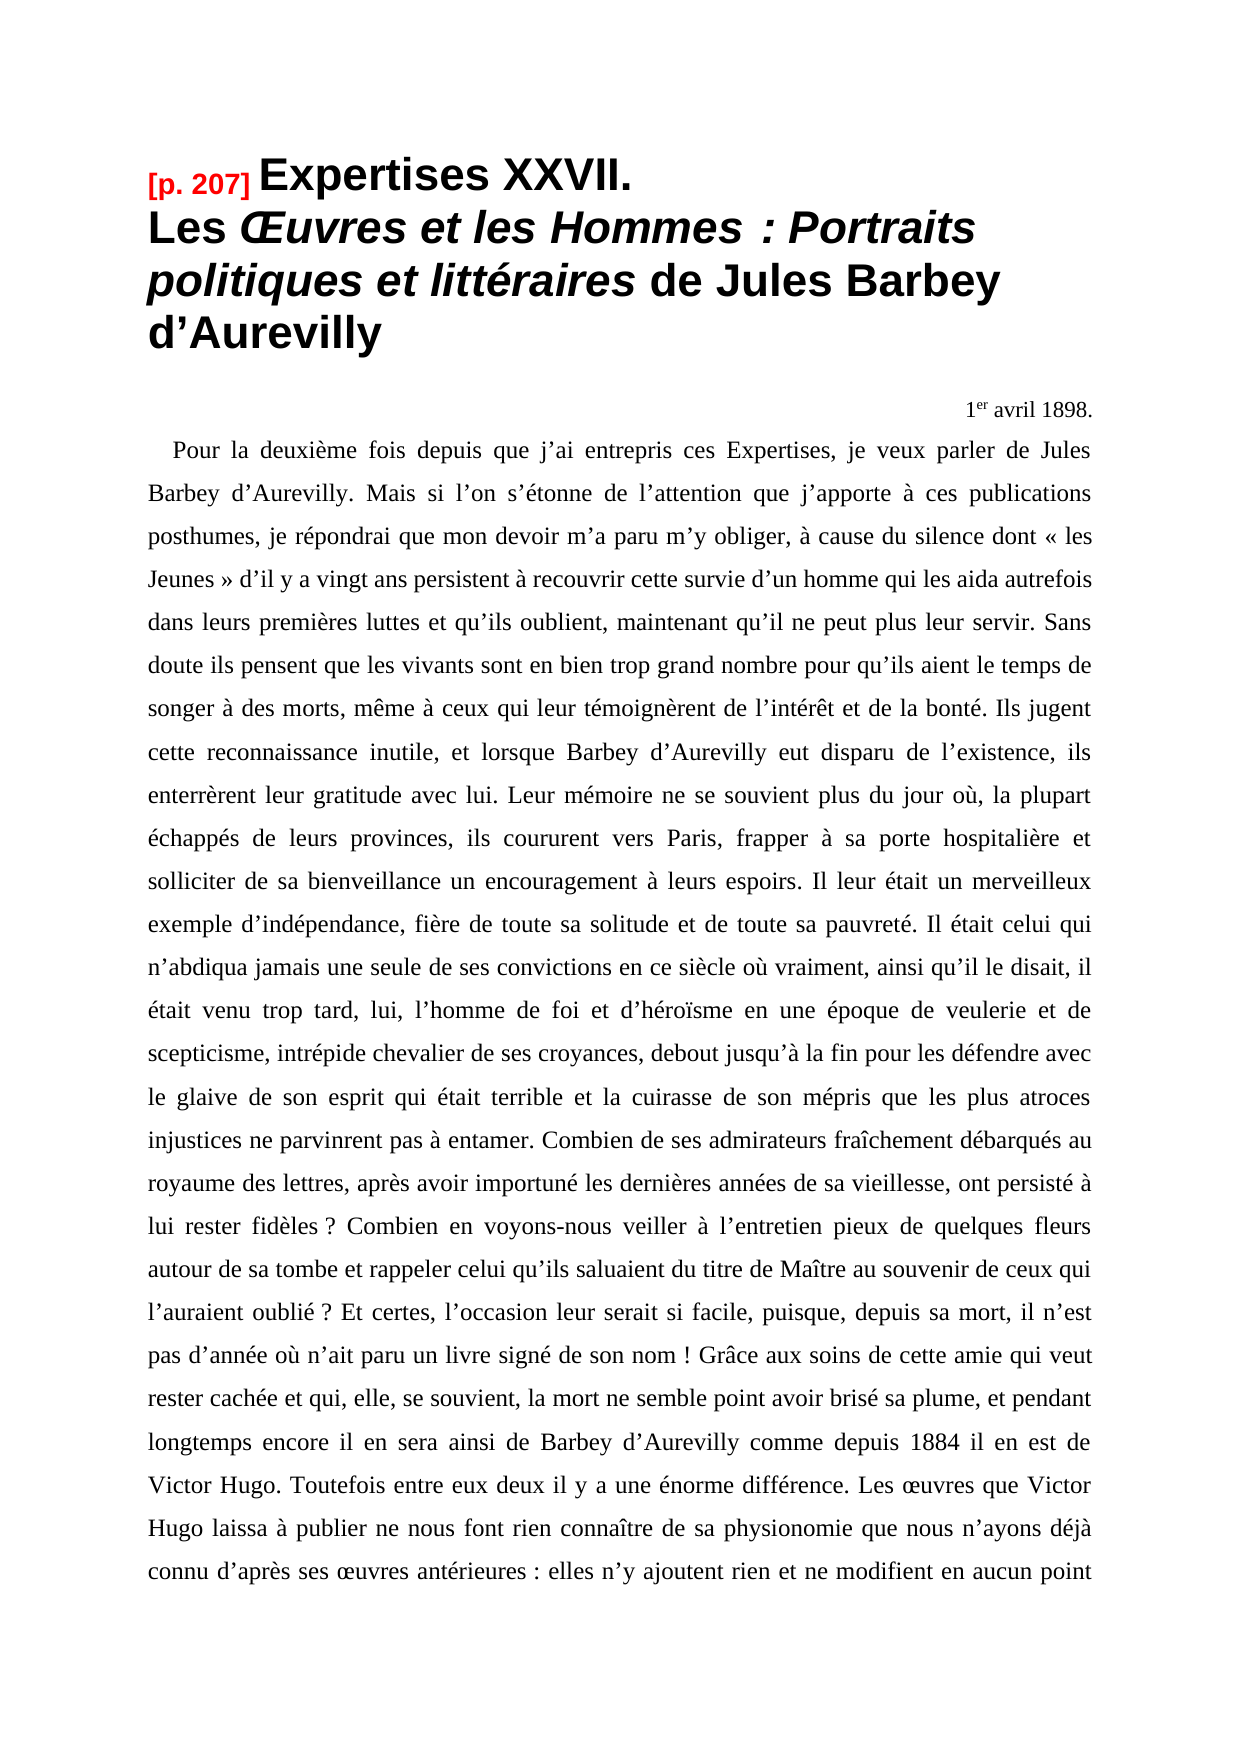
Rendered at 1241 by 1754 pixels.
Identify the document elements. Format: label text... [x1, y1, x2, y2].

text 1er avril 1898. [148, 396, 1093, 422]
text Pour la deuxième fois depuis que j’ai entrepris ces Expertises, je veux parler de Jules Barbey d’Aurevilly. Mais si l’on s’étonne de l’attention que j’apporte à ces publications posthumes, je répondrai que mon devoir m’a paru m’y obliger, à cause du silence dont « les Jeunes » d’il y a vingt ans persistent à recouvrir cette survie d’un homme qui les aida autrefois dans leurs premières luttes et qu’ils oublient, maintenant qu’il ne peut plus leur servir. Sans doute ils pensent que les vivants sont en bien trop grand nombre pour qu’ils aient le temps de songer à des morts, même à ceux qui leur témoignèrent de l’intérêt et de la bonté. Ils jugent cette reconnaissance inutile, et lorsque Barbey d’Aurevilly eut disparu de l’existence, ils enterrèrent leur gratitude avec lui. Leur mémoire ne se souvient plus du jour où, la plupart échappés de leurs provinces, ils coururent vers Paris, frapper à sa porte hospitalière et solliciter de sa bienveillance un encouragement à leurs espoirs. Il leur était un merveilleux exemple d’indépendance, fière de toute sa solitude et de toute sa pauvreté. Il était celui qui n’abdiqua jamais une seule de ses convictions en ce siècle où vraiment, ainsi qu’il le disait, il était venu trop tard, lui, l’homme de foi et d’héroïsme en une époque de veulerie et de scepticisme, intrépide chevalier de ses croyances, debout jusqu’à la fin pour les défendre avec le glaive de son esprit qui était terrible et la cuirasse de son mépris que les plus atroces injustices ne parvinrent pas à entamer. Combien de ses admirateurs fraîchement débarqués au royaume des lettres, après avoir importuné les dernières années de sa vieillesse, ont persisté à lui rester fidèles ? Combien en voyons-nous veiller à l’entretien pieux de quelques fleurs autour de sa tombe et rappeler celui qu’ils saluaient du titre de Maître au souvenir de ceux qui l’auraient oublié ? Et certes, l’occasion leur serait si facile, puisque, depuis sa mort, il n’est pas d’année où n’ait paru un livre signé de son nom ! Grâce aux soins de cette amie qui veut rester cachée et qui, elle, se souvient, la mort ne semble point avoir brisé sa plume, et pendant longtemps encore il en sera ainsi de Barbey d’Aurevilly comme depuis 1884 il en est de Victor Hugo. Toutefois entre eux deux il y a une énorme différence. Les œuvres que Victor Hugo laissa à publier ne nous font rien connaître de sa physionomie que nous n’ayons déjà connu d’après ses œuvres antérieures : elles n’y ajoutent rien et ne modifient en aucun point [148, 435, 1093, 1585]
subtitle [p. 207] Expertises XXVII. Les Œuvres et les Hommes : Portraits politiques et littéraires de Jules Barbey d’Aurevilly [148, 148, 1093, 358]
